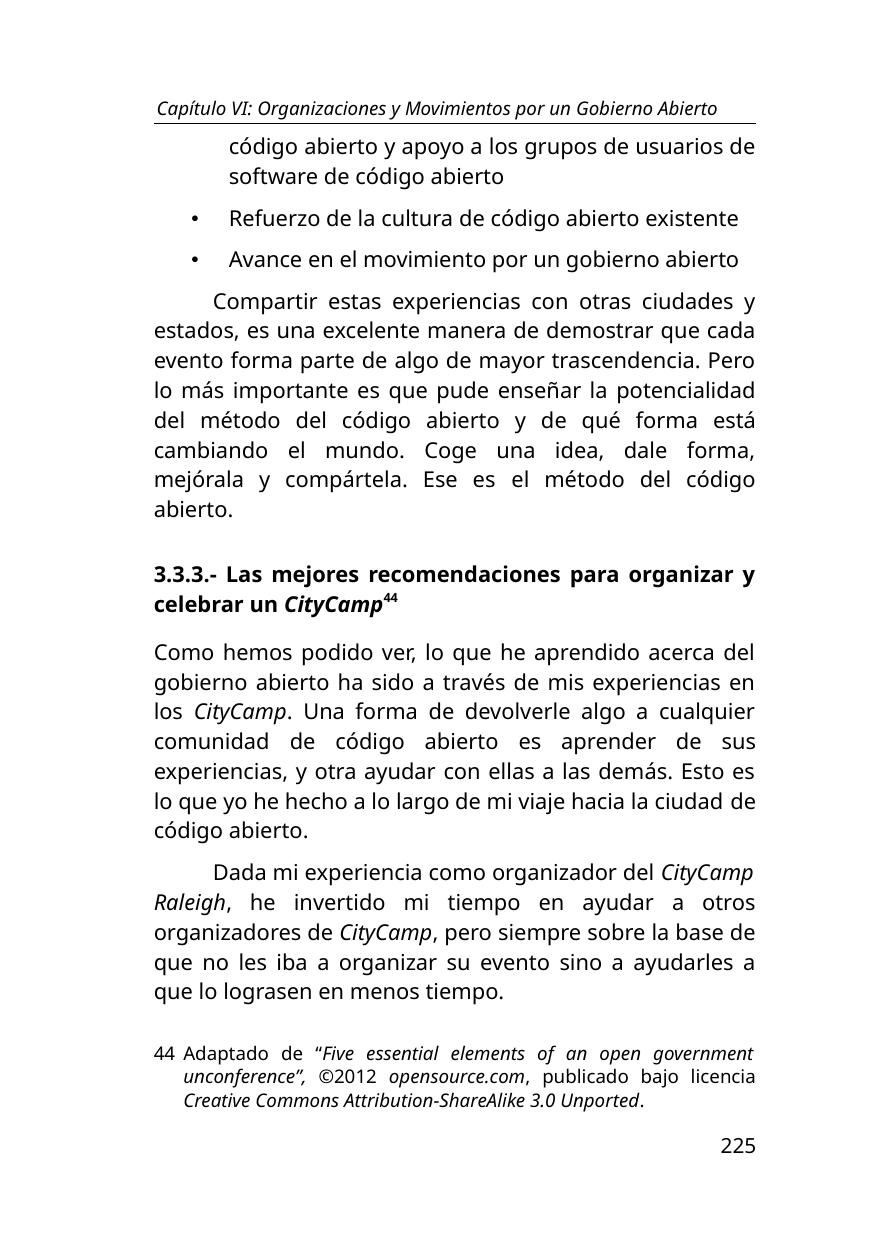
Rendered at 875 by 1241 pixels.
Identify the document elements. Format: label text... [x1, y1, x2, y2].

list có­digo abierto y apoyo a los grupos de usuarios de software de código abierto [191, 131, 756, 191]
text Adaptado de “Five essential elements of an open government unconference”, ©2012 opensource.com, publicado bajo licencia Creative Commons Attribution-ShareAlike 3.0 Unported. [153, 1041, 756, 1112]
list Avance en el movimiento por un gobierno abierto [191, 244, 756, 274]
text Dada mi experiencia como organizador del CityCamp Raleigh, he invertido mi tiempo en ayudar a otros organizado­res de CityCamp, pero siempre sobre la base de que no les iba a organizar su evento sino a ayudarles a que lo lograsen en menos tiempo. [153, 857, 756, 1006]
text Como hemos podido ver, lo que he aprendido acerca del go­bierno abierto ha sido a través de mis experiencias en los CityCamp. Una forma de devolverle algo a cualquier comuni­dad de código abierto es aprender de sus experiencias, y otra ayudar con ellas a las demás. Esto es lo que yo he hecho a lo largo de mi viaje hacia la ciudad de código abierto. [153, 637, 756, 845]
list Refuerzo de la cultura de código abierto existente [191, 203, 756, 232]
subtitle 3.3.3.- Las mejores recomendaciones para organizar y ce­lebrar un CityCamp [153, 559, 756, 619]
text Compartir estas experiencias con otras ciudades y esta­dos, es una excelente manera de demostrar que cada evento forma parte de algo de mayor trascendencia. Pero lo más im­portante es que pude enseñar la potencialidad del método del código abierto y de qué forma está cambiando el mundo. Coge una idea, dale forma, mejórala y compártela. Ese es el método del código abierto. [153, 286, 756, 524]
